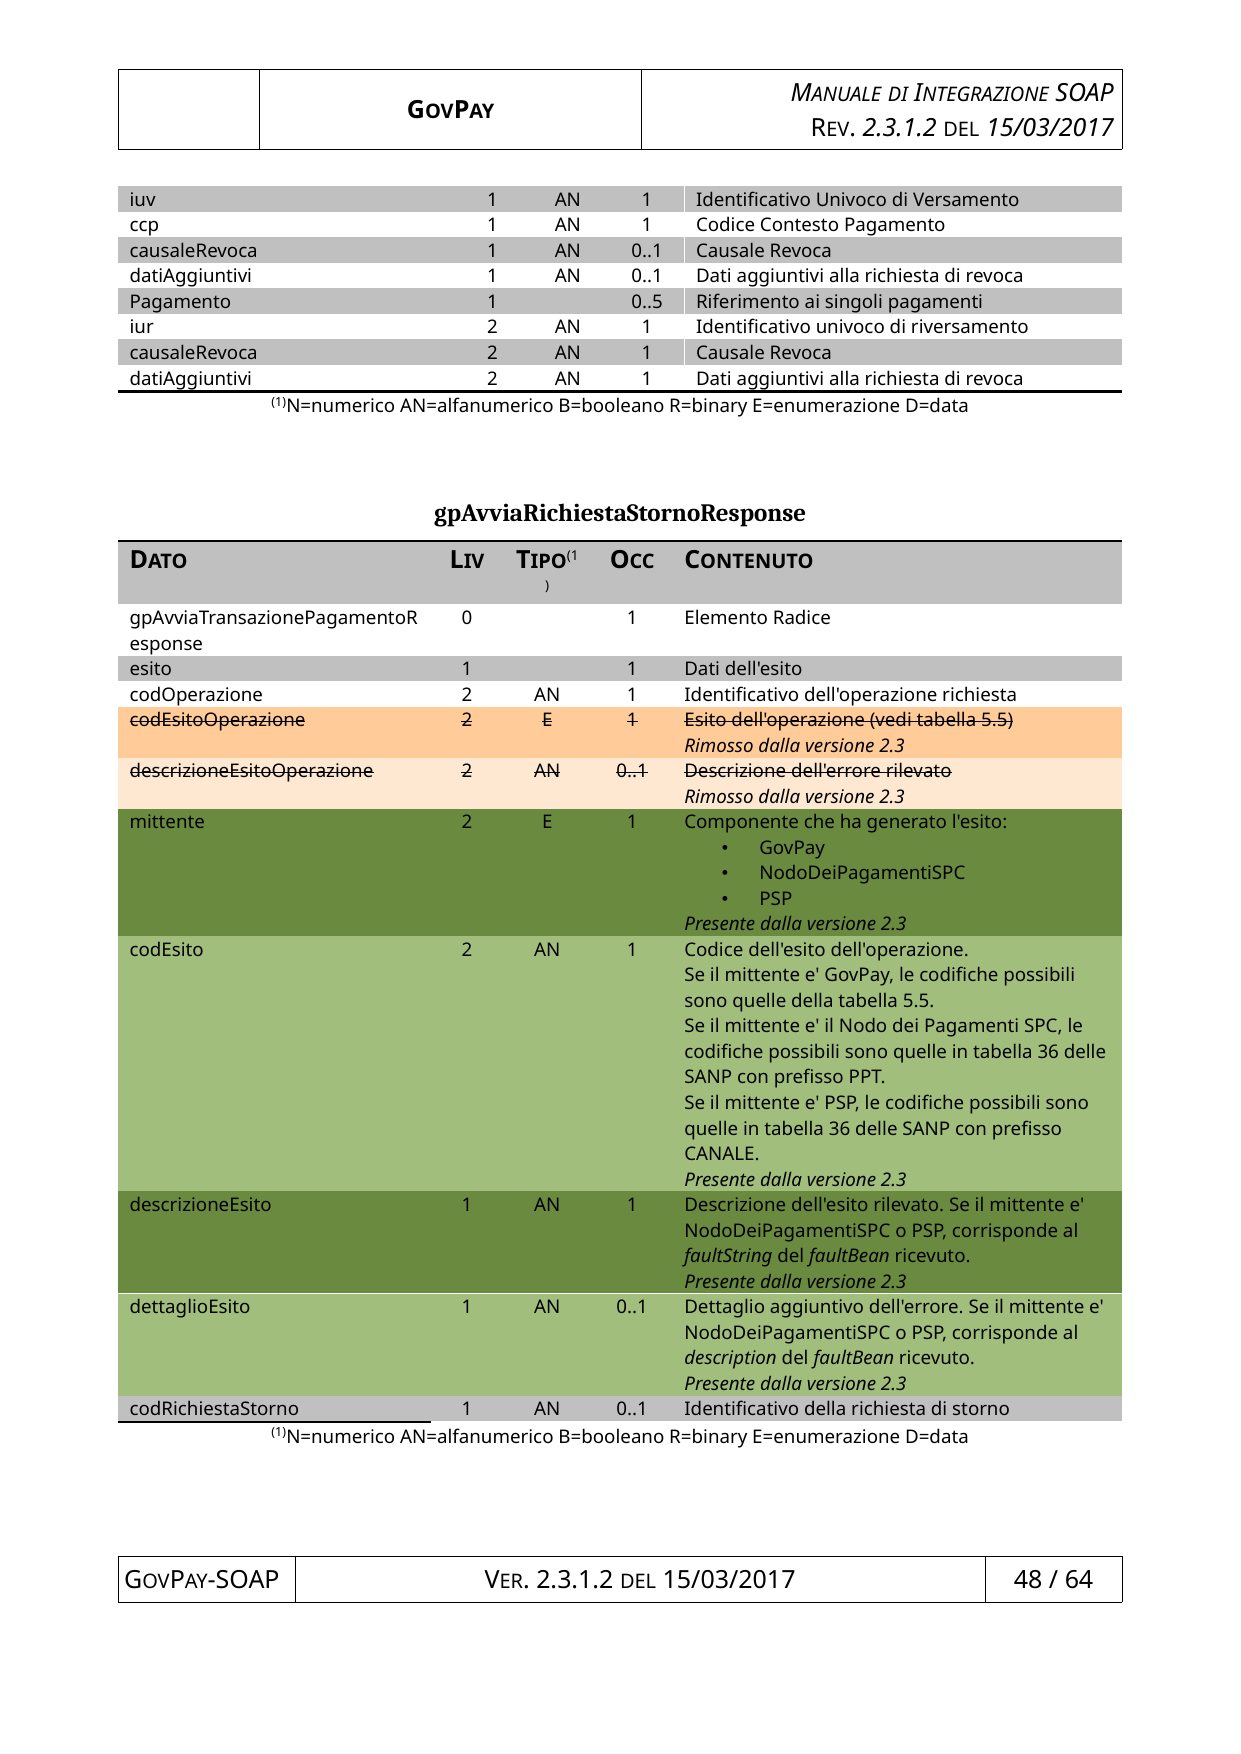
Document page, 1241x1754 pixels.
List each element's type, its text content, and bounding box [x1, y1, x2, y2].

table_cell E [503, 809, 591, 936]
table_cell Causale Revoca [685, 237, 1122, 263]
table_cell datiAggiuntivi [118, 263, 458, 288]
table_cell 1 [458, 186, 526, 212]
table_cell codOperazione [118, 681, 431, 707]
table_cell AN [503, 1396, 591, 1421]
table_cell 1 [609, 186, 684, 212]
table_cell 1 [609, 365, 684, 390]
table_cell Codice Contesto Pagamento [685, 212, 1122, 237]
table_cell codEsito [118, 936, 431, 1191]
table_cell Pagamento [118, 288, 458, 314]
table_cell 0..1 [591, 1294, 673, 1396]
table_cell AN [526, 186, 609, 212]
table_cell causaleRevoca [118, 237, 458, 263]
table_cell 2 [431, 681, 503, 707]
table_cell iur [118, 314, 458, 339]
table_cell 1 [431, 1396, 503, 1421]
table_cell AN [526, 365, 609, 390]
table_cell Dati aggiuntivi alla richiesta di revoca [685, 263, 1122, 288]
table_cell Causale Revoca [685, 339, 1122, 365]
table_cell AN [503, 936, 591, 1191]
text (1)N=numerico AN=alfanumerico B=booleano R=binary E=enumerazione D=data [118, 1423, 1122, 1449]
table_cell Tipo(1) [503, 542, 591, 604]
table_cell AN [526, 212, 609, 237]
table_cell 1 [458, 212, 526, 237]
table_cell 0..1 [591, 758, 673, 809]
table_cell [503, 656, 591, 681]
table_cell AN [503, 681, 591, 707]
table_cell 1 [591, 936, 673, 1191]
table_cell causaleRevoca [118, 339, 458, 365]
table_cell 1 [431, 656, 503, 681]
table_cell 1 [591, 1191, 673, 1293]
table_cell iuv [118, 186, 458, 212]
table_cell Identificativo univoco di riversamento [685, 314, 1122, 339]
table_cell 1 [431, 1191, 503, 1293]
table_cell Codice dell'esito dell'operazione. Se il mittente e' GovPay, le codifiche possibili sono quelle della tabella 5.5. Se il mittente e' il Nodo dei Pagamenti SPC, le codifiche possibili sono quelle in tabella 36 delle SANP con prefisso PPT. Se il mittente e' PSP, le codifiche possibili sono quelle in tabella 36 delle SANP con prefisso CANALE. Presente dalla versione 2.3 [673, 936, 1122, 1191]
table_cell 1 [591, 809, 673, 936]
table_cell 1 [431, 1294, 503, 1396]
table_cell dettaglioEsito [118, 1294, 431, 1396]
table_cell 2 [431, 936, 503, 1191]
table_cell 2 [458, 314, 526, 339]
table_cell Componente che ha generato l'esito: GovPay NodoDeiPagamentiSPC PSP Presente dalla versione 2.3 [673, 809, 1122, 936]
table_cell descrizioneEsito [118, 1191, 431, 1293]
table_cell Occ [591, 542, 673, 604]
table_cell Contenuto [673, 542, 1122, 604]
table_cell descrizioneEsitoOperazione [118, 758, 431, 809]
table_cell 1 [609, 339, 684, 365]
table_cell AN [503, 1294, 591, 1396]
table_cell 2 [431, 707, 503, 758]
table_cell Descrizione dell'esito rilevato. Se il mittente e' NodoDeiPagamentiSPC o PSP, corrisponde al faultString del faultBean ricevuto. Presente dalla versione 2.3 [673, 1191, 1122, 1293]
table_cell ccp [118, 212, 458, 237]
table_cell codEsitoOperazione [118, 707, 431, 758]
table_cell 0..1 [609, 237, 684, 263]
table_cell 2 [458, 339, 526, 365]
table_cell Dati aggiuntivi alla richiesta di revoca [685, 365, 1122, 390]
table_cell Riferimento ai singoli pagamenti [685, 288, 1122, 314]
table_cell AN [526, 314, 609, 339]
table_cell 1 [591, 681, 673, 707]
table_cell 1 [609, 314, 684, 339]
table_cell 1 [591, 656, 673, 681]
table_cell Dettaglio aggiuntivo dell'errore. Se il mittente e' NodoDeiPagamentiSPC o PSP, corrisponde al description del faultBean ricevuto. Presente dalla versione 2.3 [673, 1294, 1122, 1396]
table_cell datiAggiuntivi [118, 365, 458, 390]
table_cell AN [526, 339, 609, 365]
table_cell Liv [431, 542, 503, 604]
table_cell 0..1 [609, 263, 684, 288]
table_cell Elemento Radice [673, 605, 1122, 656]
table_cell 2 [431, 809, 503, 936]
table_cell 1 [609, 212, 684, 237]
table_cell mittente [118, 809, 431, 936]
table_cell codRichiestaStorno [118, 1396, 431, 1421]
table_cell 2 [431, 758, 503, 809]
table_cell Identificativo Univoco di Versamento [685, 186, 1122, 212]
table_cell 1 [458, 237, 526, 263]
table_cell Esito dell'operazione (vedi tabella 5.5) Rimosso dalla versione 2.3 [673, 707, 1122, 758]
table_cell gpAvviaTransazionePagamentoResponse [118, 605, 431, 656]
table_cell Identificativo dell'operazione richiesta [673, 681, 1122, 707]
table_cell 0..5 [609, 288, 684, 314]
table_cell AN [503, 758, 591, 809]
table_cell Dato [118, 542, 431, 604]
table_cell 2 [458, 365, 526, 390]
table_cell 1 [591, 605, 673, 656]
table_cell esito [118, 656, 431, 681]
table_cell Identificativo della richiesta di storno [673, 1396, 1122, 1421]
table_cell Descrizione dell'errore rilevato Rimosso dalla versione 2.3 [673, 758, 1122, 809]
table_cell AN [526, 263, 609, 288]
table_cell 1 [458, 288, 526, 314]
table_cell Dati dell'esito [673, 656, 1122, 681]
table_cell AN [503, 1191, 591, 1293]
table_cell E [503, 707, 591, 758]
table_cell [503, 605, 591, 656]
table_cell AN [526, 237, 609, 263]
table_header gpAvviaRichiestaStornoResponse [118, 499, 1122, 540]
table_cell 0 [431, 605, 503, 656]
table_cell 1 [591, 707, 673, 758]
text (1)N=numerico AN=alfanumerico B=booleano R=binary E=enumerazione D=data [118, 393, 1122, 418]
table_cell 0..1 [591, 1396, 673, 1421]
table_cell [526, 288, 609, 314]
table_cell 1 [458, 263, 526, 288]
